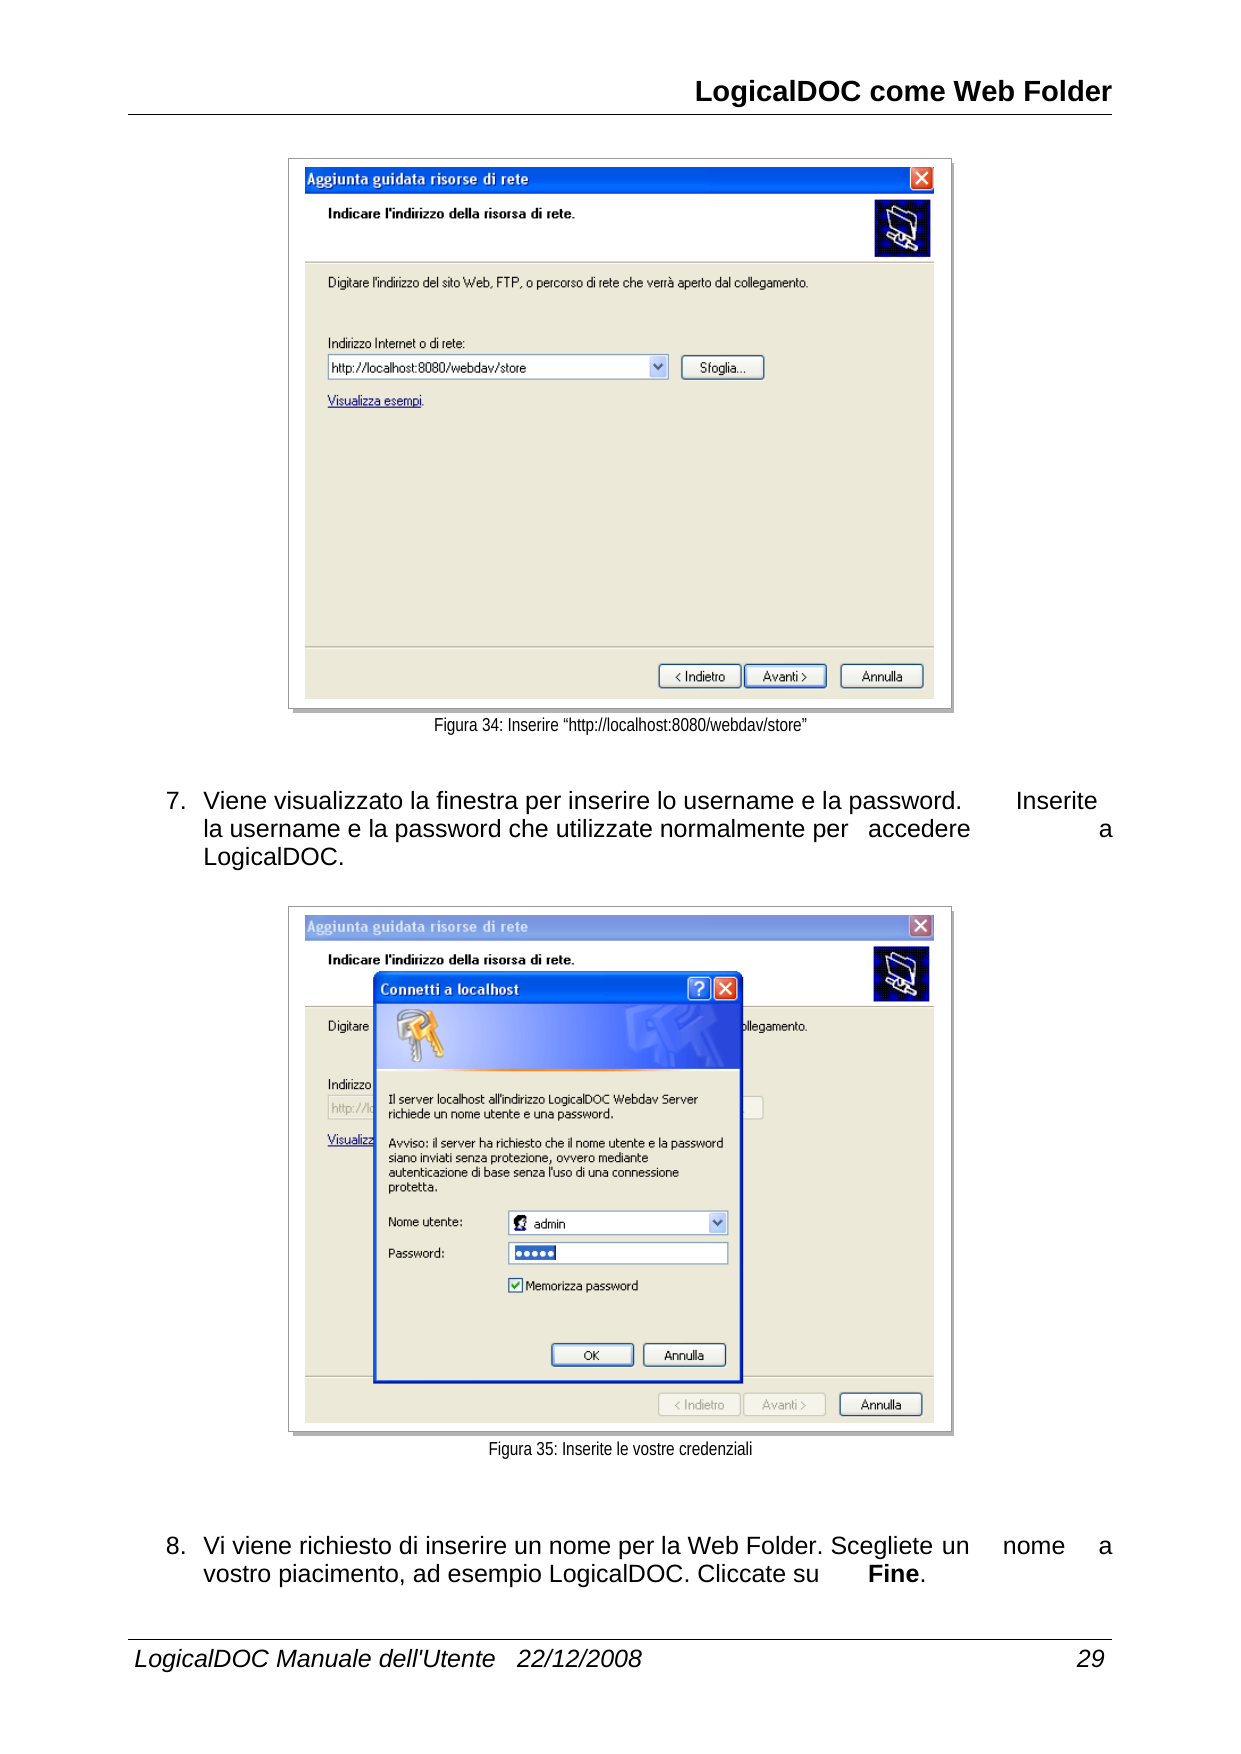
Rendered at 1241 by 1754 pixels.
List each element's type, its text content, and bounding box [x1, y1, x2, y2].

text Figura 35: Inserite le vostre credenziali [288, 1432, 952, 1459]
list Viene visualizzato la finestra per inserire lo username e la password. Inserite la username e la password che utilizzate normalmente per accedere a LogicalDOC. [166, 787, 1112, 870]
picture [305, 915, 934, 1423]
text Figura 34: Inserire “http://localhost:8080/webdav/store” [288, 709, 952, 736]
list Vi viene richiesto di inserire un nome per la Web Folder. Scegliete un nome a vostro piacimento, ad esempio LogicalDOC. Cliccate su Fine. [166, 1532, 1112, 1587]
picture [305, 167, 934, 699]
